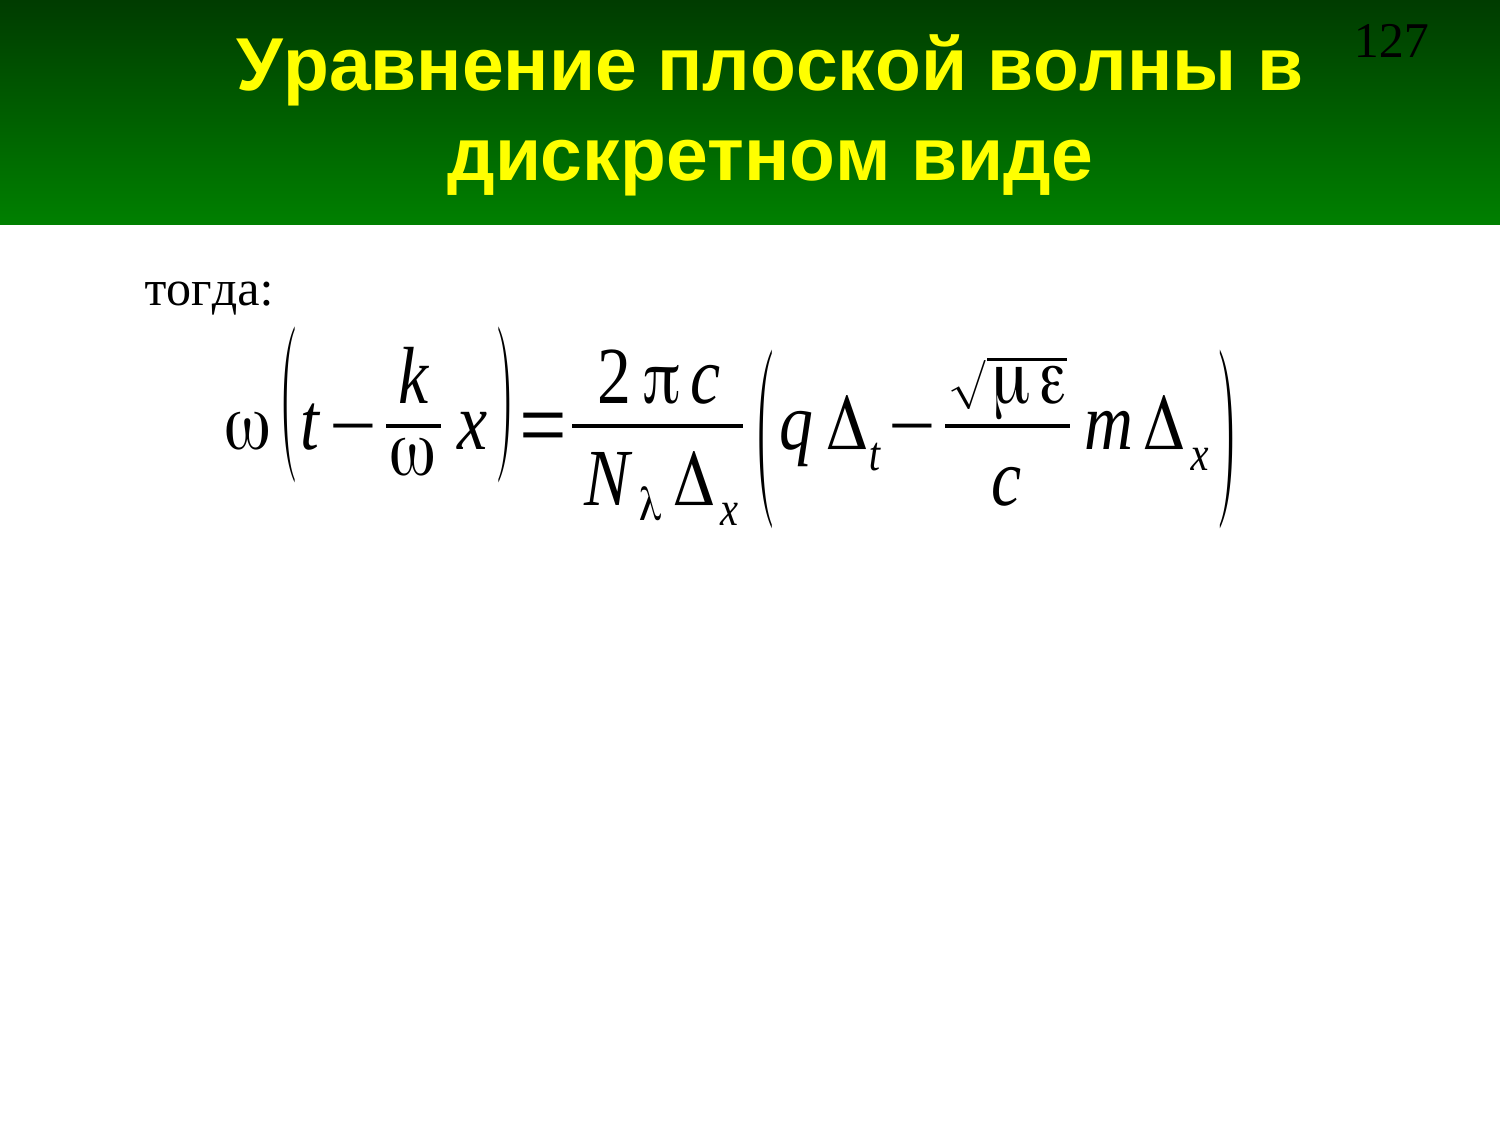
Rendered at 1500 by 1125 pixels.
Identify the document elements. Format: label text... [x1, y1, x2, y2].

chart [207, 322, 1252, 537]
title Уравнение плоской волны в дискретном виде [100, 7, 1441, 204]
text_box тогда: [129, 248, 286, 323]
